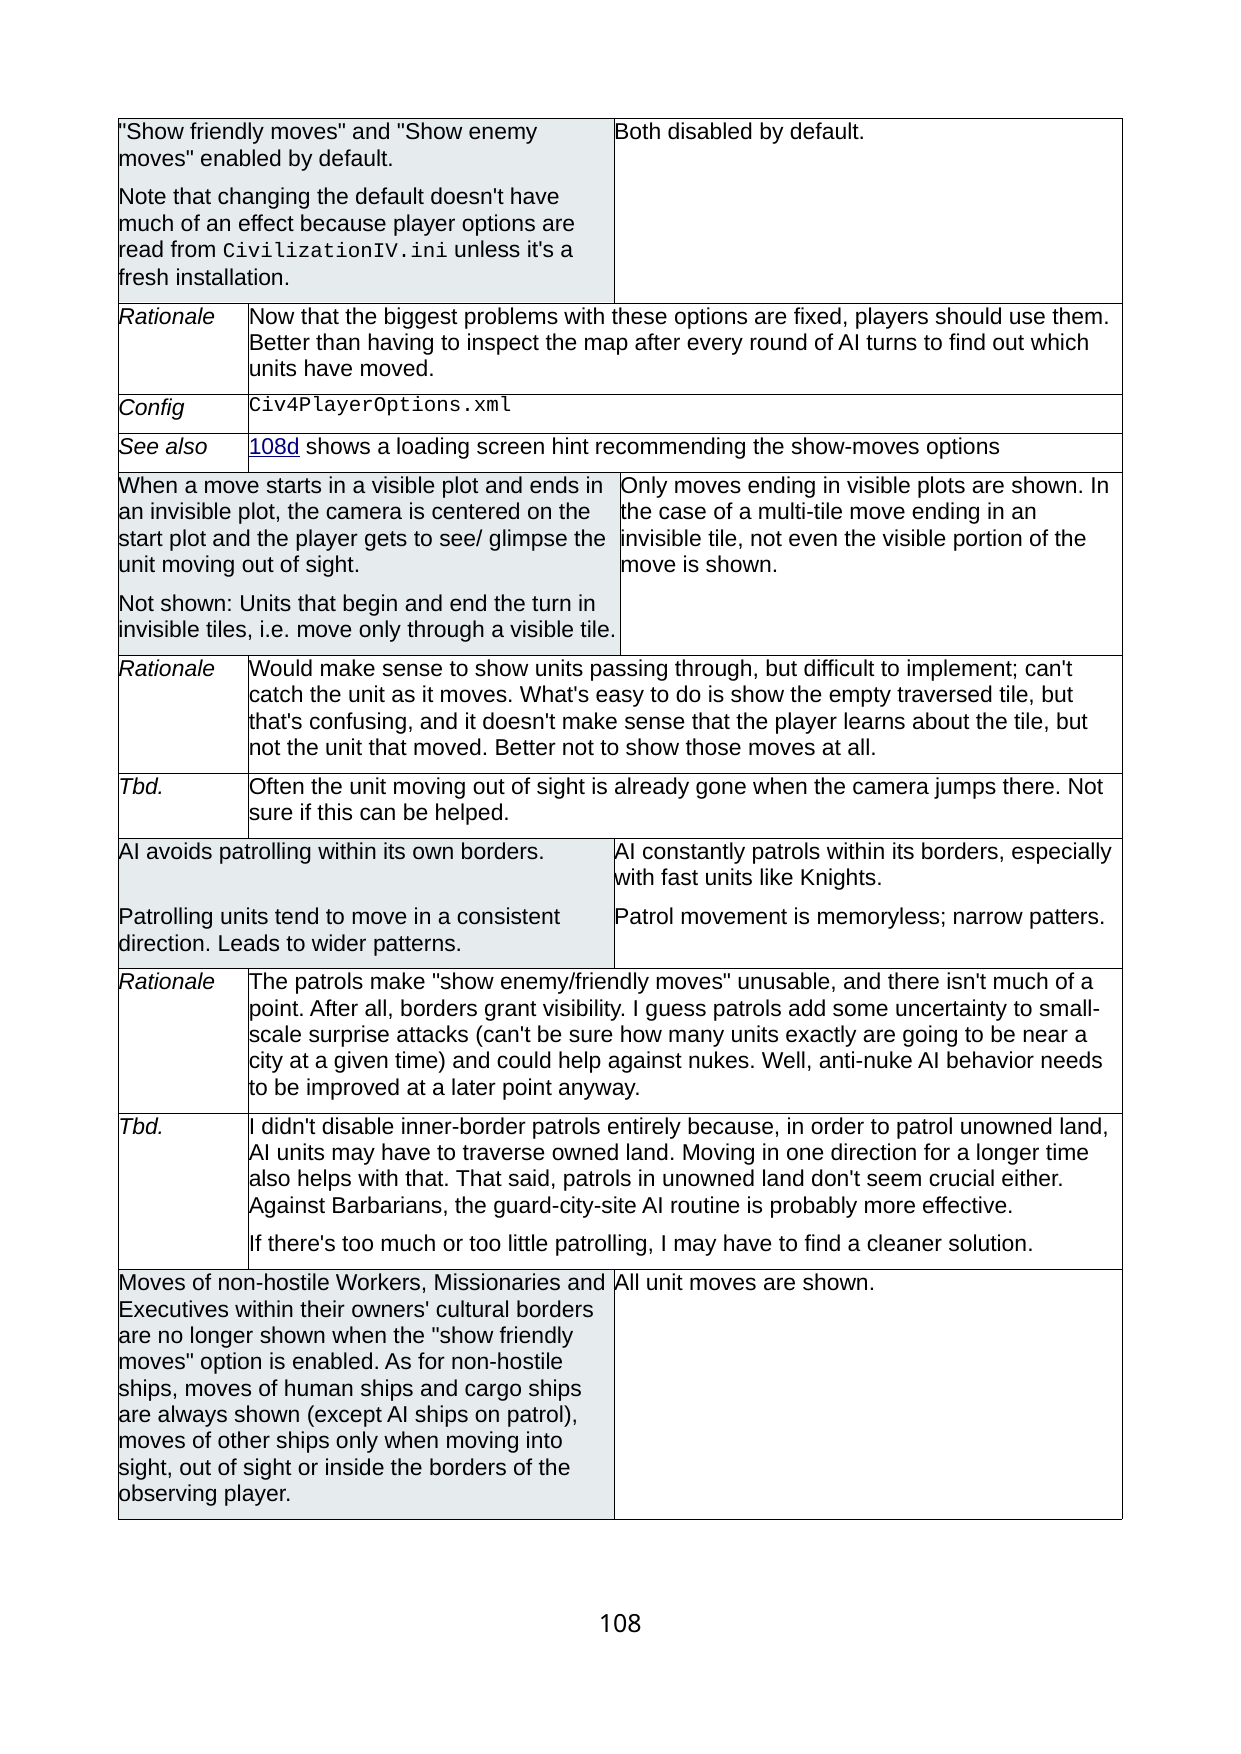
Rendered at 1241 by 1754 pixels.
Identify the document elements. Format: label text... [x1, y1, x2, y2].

table_cell 108d shows a loading screen hint recommending the show-moves options [249, 434, 1122, 472]
table_cell AI avoids patrolling within its own borders. Patrolling units tend to move in a consistent direction. Leads to wider patterns. [119, 839, 614, 968]
table_cell The patrols make "show enemy/friendly moves" unusable, and there isn't much of a point. After all, borders grant visibility. I guess patrols add some uncertainty to small-scale surprise attacks (can't be sure how many units exactly are going to be near a city at a given time) and could help against nukes. Well, anti-nuke AI behavior needs to be improved at a later point anyway. [249, 969, 1122, 1112]
table_cell Config [119, 395, 248, 433]
table_cell Often the unit moving out of sight is already gone when the camera jumps there. Not sure if this can be helped. [249, 774, 1122, 838]
table_cell Both disabled by default. [615, 119, 1122, 302]
table_cell Moves of non-hostile Workers, Missionaries and Executives within their owners' cultural borders are no longer shown when the "show friendly moves" option is enabled. As for non-hostile ships, moves of human ships and cargo ships are always shown (except AI ships on patrol), moves of other ships only when moving into sight, out of sight or inside the borders of the observing player. [119, 1270, 614, 1519]
table_cell Tbd. [119, 774, 248, 838]
table_cell All unit moves are shown. [615, 1270, 1122, 1519]
table_cell Civ4PlayerOptions.xml [249, 395, 1122, 433]
table_cell Rationale [119, 656, 248, 773]
table_cell Rationale [119, 969, 248, 1112]
table_cell When a move starts in a visible plot and ends in an invisible plot, the camera is centered on the start plot and the player gets to see/ glimpse the unit moving out of sight. Not shown: Units that begin and end the turn in invisible tiles, i.e. move only through a visible tile. [119, 473, 620, 655]
table_cell Tbd. [119, 1114, 248, 1269]
table_cell Only moves ending in visible plots are shown. In the case of a multi-tile move ending in an invisible tile, not even the visible portion of the move is shown. [621, 473, 1122, 655]
table_cell Rationale [119, 304, 248, 394]
table_cell "Show friendly moves" and "Show enemy moves" enabled by default. Note that changing the default doesn't have much of an effect because player options are read from CivilizationIV.ini unless it's a fresh installation. [119, 119, 614, 302]
table_cell AI constantly patrols within its borders, especially with fast units like Knights. Patrol movement is memoryless; narrow patters. [615, 839, 1122, 968]
table_cell See also [119, 434, 248, 472]
table_cell Would make sense to show units passing through, but difficult to implement; can't catch the unit as it moves. What's easy to do is show the empty traversed tile, but that's confusing, and it doesn't make sense that the player learns about the tile, but not the unit that moved. Better not to show those moves at all. [249, 656, 1122, 773]
table_cell I didn't disable inner-border patrols entirely because, in order to patrol unowned land, AI units may have to traverse owned land. Moving in one direction for a longer time also helps with that. That said, patrols in unowned land don't seem crucial either. Against Barbarians, the guard-city-site AI routine is probably more effective. If there's too much or too little patrolling, I may have to find a cleaner solution. [249, 1114, 1122, 1269]
table_cell Now that the biggest problems with these options are fixed, players should use them. Better than having to inspect the map after every round of AI turns to find out which units have moved. [249, 304, 1122, 394]
